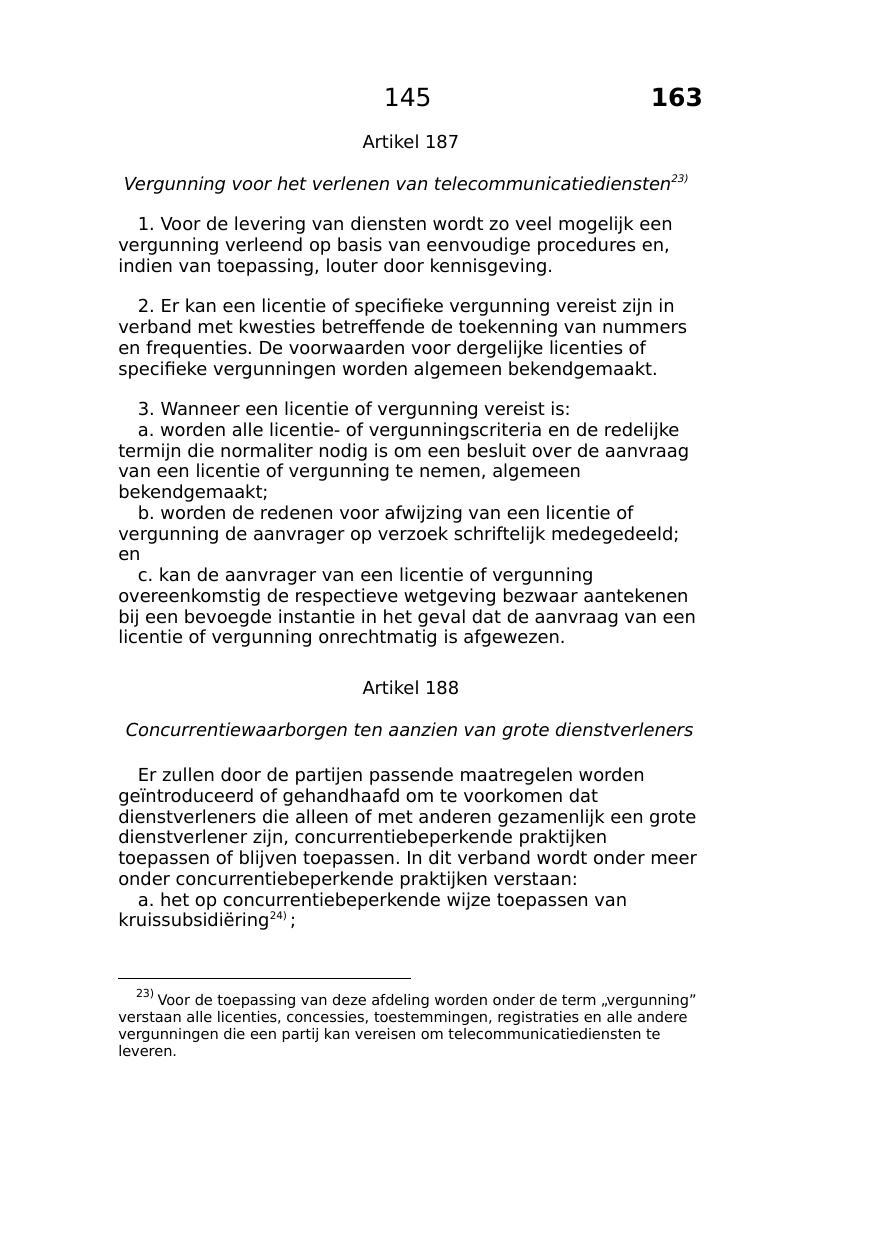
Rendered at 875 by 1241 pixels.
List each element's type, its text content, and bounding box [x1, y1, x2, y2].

text 3. Wanneer een licentie of vergunning vereist is: [118, 399, 703, 420]
text Voor de toepassing van deze afdeling worden onder de term „vergunning” verstaan alle licenties, concessies, toestemmingen, registraties en alle andere vergunningen die een partij kan vereisen om telecommunicatiediensten te leveren. [118, 987, 703, 1060]
text 1. Voor de levering van diensten wordt zo veel mogelijk een vergunning verleend op basis van eenvoudige procedures en, indien van toepassing, louter door kennisgeving. [118, 214, 703, 276]
text a. het op concurrentiebeperkende wijze toepassen van kruissubsidiëring; [118, 889, 703, 931]
subtitle Artikel 187 Vergunning voor het verlenen van telecommunicatiediensten [118, 132, 703, 194]
text a. worden alle licentie- of vergunningscriteria en de redelijke termijn die normaliter nodig is om een besluit over de aanvraag van een licentie of vergunning te nemen, algemeen bekendgemaakt; [118, 420, 703, 503]
text 2. Er kan een licentie of specifieke vergunning vereist zijn in verband met kwesties betreffende de toekenning van nummers en frequenties. De voorwaarden voor dergelijke licenties of specifieke vergunningen worden algemeen bekendgemaakt. [118, 296, 703, 379]
subtitle Artikel 188 Concurrentiewaarborgen ten aanzien van grote dienstverleners [118, 678, 703, 740]
text Er zullen door de partijen passende maatregelen worden geïntroduceerd of gehandhaafd om te voorkomen dat dienstverleners die alleen of met anderen gezamenlijk een grote dienstverlener zijn, concurrentiebeperkende praktijken toepassen of blijven toepassen. In dit verband wordt onder meer onder concurrentiebeperkende praktijken verstaan: [118, 765, 703, 889]
text c. kan de aanvrager van een licentie of vergunning overeenkomstig de respectieve wetgeving bezwaar aantekenen bij een bevoegde instantie in het geval dat de aanvraag van een licentie of vergunning onrechtmatig is afgewezen. [118, 565, 703, 648]
text b. worden de redenen voor afwijzing van een licentie of vergunning de aanvrager op verzoek schriftelijk medegedeeld; en [118, 503, 703, 565]
